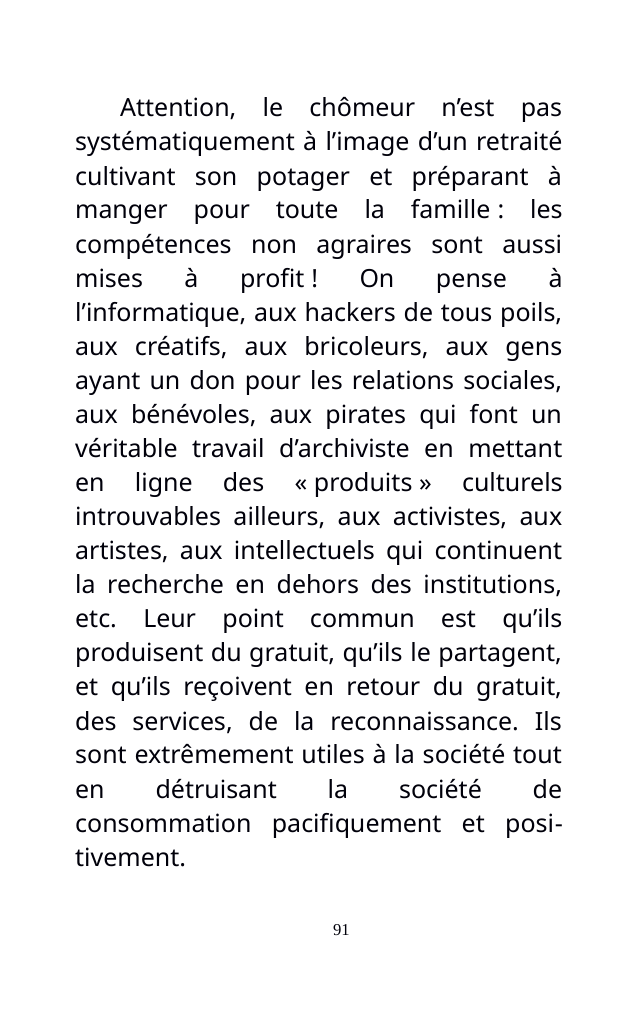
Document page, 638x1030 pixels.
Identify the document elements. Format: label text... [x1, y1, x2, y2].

text Attention, le chômeur n’est pas systématique­ment à l’image d’un retraité cultivant son potager et préparant à manger pour toute la famille : les compétences non agraires sont aussi mises à profit ! On pense à l’informatique, aux hackers de tous poils, aux créatifs, aux bricoleurs, aux gens ayant un don pour les relations sociales, aux bénévoles, aux pirates qui font un véritable travail d’archiviste en mettant en ligne des « produits » culturels introuvables ailleurs, aux activistes, aux artistes, aux intellectuels qui continuent la recherche en dehors des institutions, etc. Leur point commun est qu’ils produisent du gratuit, qu’ils le partagent, et qu’ils reçoivent en retour du gratuit, des services, de la reconnaissance. Ils sont extrêmement utiles à la société tout en détruisant la société de consommation pacifiquement et posi­tivement. [75, 90, 562, 873]
